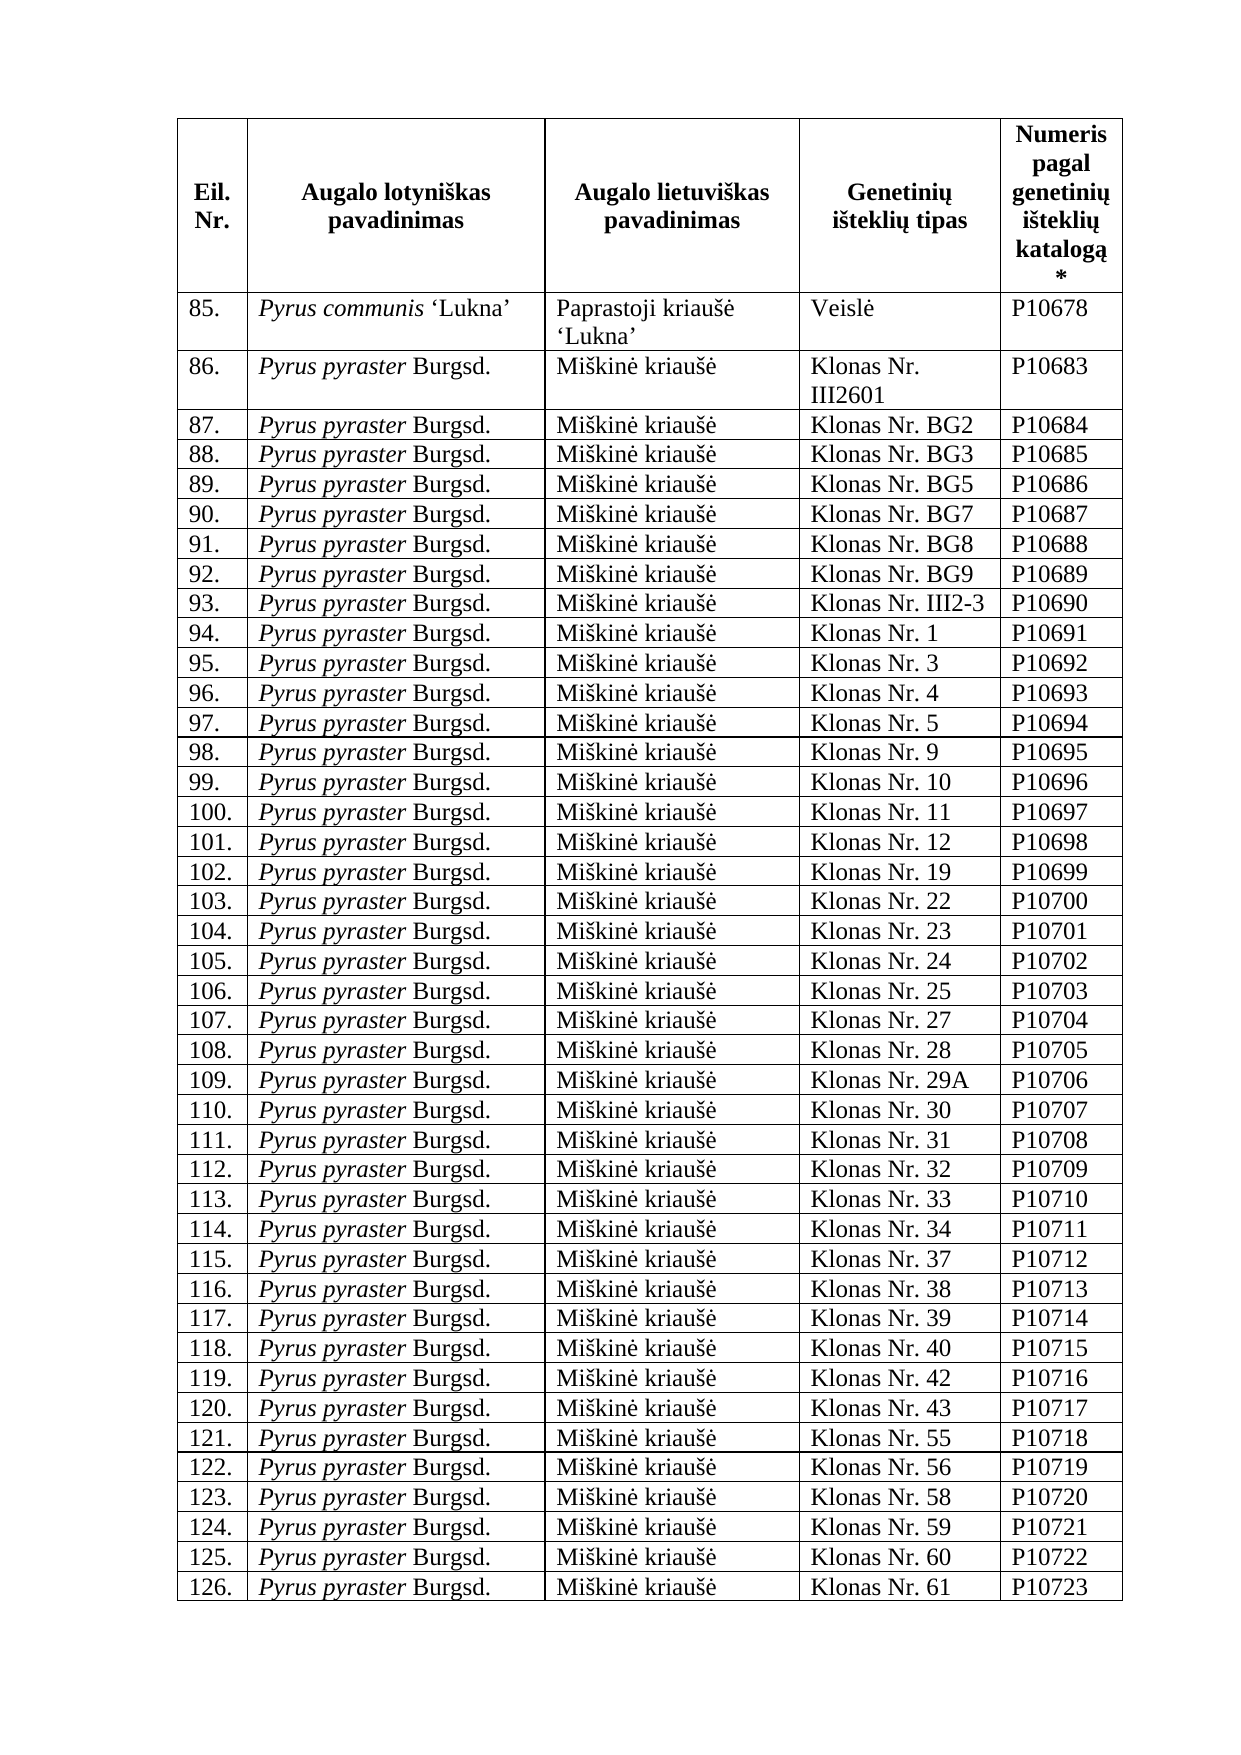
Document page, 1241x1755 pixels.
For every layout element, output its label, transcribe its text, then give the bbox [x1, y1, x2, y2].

table_cell Miškinė kriaušė [546, 1125, 799, 1153]
table_cell 122. [178, 1453, 247, 1481]
table_cell Miškinė kriaušė [546, 1512, 799, 1541]
table_cell Klonas Nr. III2-3 [800, 589, 1000, 617]
table_cell Pyrus pyraster Burgsd. [248, 738, 544, 766]
table_cell Pyrus pyraster Burgsd. [248, 469, 544, 498]
table_cell P10712 [1001, 1244, 1122, 1273]
table_cell P10706 [1001, 1065, 1122, 1094]
table_cell Pyrus pyraster Burgsd. [248, 916, 544, 945]
table_cell Pyrus pyraster Burgsd. [248, 886, 544, 915]
table_cell Pyrus pyraster Burgsd. [248, 1453, 544, 1481]
table_cell P10688 [1001, 529, 1122, 558]
table_cell Klonas Nr. 3 [800, 648, 1000, 677]
table_cell Miškinė kriaušė [546, 1244, 799, 1273]
table_cell Klonas Nr. 42 [800, 1363, 1000, 1392]
table_cell Miškinė kriaušė [546, 857, 799, 885]
table_cell P10722 [1001, 1542, 1122, 1571]
table_cell P10687 [1001, 499, 1122, 528]
table_cell 121. [178, 1423, 247, 1451]
table_cell Klonas Nr. 58 [800, 1482, 1000, 1511]
table_cell Pyrus pyraster Burgsd. [248, 410, 544, 438]
table_cell 91. [178, 529, 247, 558]
table_cell Klonas Nr. 59 [800, 1512, 1000, 1541]
table_cell 125. [178, 1542, 247, 1571]
table_cell 100. [178, 797, 247, 826]
table_cell P10707 [1001, 1095, 1122, 1124]
table_cell 113. [178, 1184, 247, 1213]
table_cell Miškinė kriaušė [546, 827, 799, 856]
table_cell Klonas Nr. 25 [800, 976, 1000, 1004]
table_cell Klonas Nr. 39 [800, 1304, 1000, 1332]
table_cell 103. [178, 886, 247, 915]
table_cell Miškinė kriaušė [546, 1155, 799, 1183]
table_cell Miškinė kriaušė [546, 618, 799, 647]
table_cell Pyrus pyraster Burgsd. [248, 1274, 544, 1302]
table_cell Pyrus pyraster Burgsd. [248, 1393, 544, 1422]
table_cell Miškinė kriaušė [546, 1065, 799, 1094]
table_cell P10715 [1001, 1333, 1122, 1362]
table_cell Miškinė kriaušė [546, 1393, 799, 1422]
table_cell 86. [178, 351, 247, 409]
table_cell Miškinė kriaušė [546, 1482, 799, 1511]
table_cell Pyrus pyraster Burgsd. [248, 559, 544, 587]
table_cell Miškinė kriaušė [546, 976, 799, 1004]
table_cell P10714 [1001, 1304, 1122, 1332]
table_cell Klonas Nr. 30 [800, 1095, 1000, 1124]
table_cell Miškinė kriaušė [546, 738, 799, 766]
table_cell Pyrus pyraster Burgsd. [248, 440, 544, 468]
table_cell P10702 [1001, 946, 1122, 975]
table_cell 92. [178, 559, 247, 587]
table_cell Miškinė kriaušė [546, 1453, 799, 1481]
table_cell Klonas Nr. 24 [800, 946, 1000, 975]
table_cell 111. [178, 1125, 247, 1153]
table_cell P10703 [1001, 976, 1122, 1004]
table_cell P10721 [1001, 1512, 1122, 1541]
table_cell P10684 [1001, 410, 1122, 438]
table_cell Klonas Nr. 5 [800, 708, 1000, 736]
table_cell P10705 [1001, 1035, 1122, 1064]
table_cell Pyrus pyraster Burgsd. [248, 1512, 544, 1541]
table_cell Miškinė kriaušė [546, 1214, 799, 1243]
table_cell Miškinė kriaušė [546, 1035, 799, 1064]
table_cell 96. [178, 678, 247, 707]
table_cell 105. [178, 946, 247, 975]
table_cell Pyrus pyraster Burgsd. [248, 678, 544, 707]
table_cell Klonas Nr. 34 [800, 1214, 1000, 1243]
table_cell Miškinė kriaušė [546, 1095, 799, 1124]
table_cell 124. [178, 1512, 247, 1541]
table_cell Klonas Nr. III2601 [800, 351, 1000, 409]
table_cell P10709 [1001, 1155, 1122, 1183]
table_cell Miškinė kriaušė [546, 499, 799, 528]
table_header Eil. Nr. [178, 119, 247, 292]
table_cell 120. [178, 1393, 247, 1422]
table_cell P10713 [1001, 1274, 1122, 1302]
table_cell Miškinė kriaušė [546, 1274, 799, 1302]
table_cell 114. [178, 1214, 247, 1243]
table_cell Miškinė kriaušė [546, 410, 799, 438]
table_cell P10723 [1001, 1572, 1122, 1600]
table_cell 94. [178, 618, 247, 647]
table_cell 104. [178, 916, 247, 945]
table_cell 101. [178, 827, 247, 856]
table_cell Klonas Nr. 10 [800, 767, 1000, 796]
table_cell Klonas Nr. 38 [800, 1274, 1000, 1302]
table_cell Miškinė kriaušė [546, 440, 799, 468]
table_cell P10717 [1001, 1393, 1122, 1422]
table_cell Miškinė kriaušė [546, 589, 799, 617]
table_cell 112. [178, 1155, 247, 1183]
table_cell Pyrus pyraster Burgsd. [248, 1065, 544, 1094]
table_cell Pyrus pyraster Burgsd. [248, 648, 544, 677]
table_cell Miškinė kriaušė [546, 1542, 799, 1571]
table_cell Pyrus pyraster Burgsd. [248, 1244, 544, 1273]
table_cell 93. [178, 589, 247, 617]
table_cell P10683 [1001, 351, 1122, 409]
table_cell Klonas Nr. 37 [800, 1244, 1000, 1273]
table_cell Pyrus pyraster Burgsd. [248, 1542, 544, 1571]
table_cell Klonas Nr. BG5 [800, 469, 1000, 498]
table_cell Klonas Nr. BG8 [800, 529, 1000, 558]
table_cell 118. [178, 1333, 247, 1362]
table_cell Pyrus pyraster Burgsd. [248, 827, 544, 856]
table_cell Miškinė kriaušė [546, 1363, 799, 1392]
table_cell Klonas Nr. BG3 [800, 440, 1000, 468]
table_cell 90. [178, 499, 247, 528]
table_cell 115. [178, 1244, 247, 1273]
table_cell Pyrus pyraster Burgsd. [248, 1482, 544, 1511]
table_cell Miškinė kriaušė [546, 1333, 799, 1362]
table_cell 109. [178, 1065, 247, 1094]
table_cell Paprastoji kriaušė ‘Lukna’ [546, 293, 799, 350]
table_cell 116. [178, 1274, 247, 1302]
table_cell Klonas Nr. 43 [800, 1393, 1000, 1422]
table_cell Miškinė kriaušė [546, 1006, 799, 1034]
table_cell P10710 [1001, 1184, 1122, 1213]
table_cell Pyrus pyraster Burgsd. [248, 946, 544, 975]
table_cell P10696 [1001, 767, 1122, 796]
table_cell Pyrus pyraster Burgsd. [248, 1572, 544, 1600]
table_cell Pyrus pyraster Burgsd. [248, 1155, 544, 1183]
table_cell Klonas Nr. 28 [800, 1035, 1000, 1064]
table_cell Pyrus pyraster Burgsd. [248, 1333, 544, 1362]
table_cell Miškinė kriaušė [546, 946, 799, 975]
table_cell Klonas Nr. 1 [800, 618, 1000, 647]
table_header Augalo lotyniškas pavadinimas [248, 119, 544, 292]
table_cell P10685 [1001, 440, 1122, 468]
table_cell 95. [178, 648, 247, 677]
table_cell Miškinė kriaušė [546, 1572, 799, 1600]
table_cell Pyrus pyraster Burgsd. [248, 529, 544, 558]
table_cell Miškinė kriaušė [546, 767, 799, 796]
table_cell 102. [178, 857, 247, 885]
table_cell Pyrus pyraster Burgsd. [248, 1035, 544, 1064]
table_cell Klonas Nr. 32 [800, 1155, 1000, 1183]
table_header Augalo lietuviškas pavadinimas [546, 119, 799, 292]
table_cell Pyrus pyraster Burgsd. [248, 1304, 544, 1332]
table_cell Pyrus pyraster Burgsd. [248, 767, 544, 796]
table_cell Pyrus communis ‘Lukna’ [248, 293, 544, 350]
table_cell Miškinė kriaušė [546, 559, 799, 587]
table_cell 89. [178, 469, 247, 498]
table_cell Klonas Nr. 27 [800, 1006, 1000, 1034]
table_cell P10699 [1001, 857, 1122, 885]
table_cell Klonas Nr. 9 [800, 738, 1000, 766]
table_cell Pyrus pyraster Burgsd. [248, 618, 544, 647]
table_cell Miškinė kriaušė [546, 529, 799, 558]
table_cell P10697 [1001, 797, 1122, 826]
table_cell Pyrus pyraster Burgsd. [248, 1363, 544, 1392]
table_cell Klonas Nr. BG9 [800, 559, 1000, 587]
table_cell Klonas Nr. BG2 [800, 410, 1000, 438]
table_cell Pyrus pyraster Burgsd. [248, 797, 544, 826]
table_cell Pyrus pyraster Burgsd. [248, 708, 544, 736]
table_cell Miškinė kriaušė [546, 1304, 799, 1332]
table_cell Klonas Nr. 12 [800, 827, 1000, 856]
table_cell 99. [178, 767, 247, 796]
table_cell P10693 [1001, 678, 1122, 707]
table_cell P10692 [1001, 648, 1122, 677]
table_cell 117. [178, 1304, 247, 1332]
table_cell Miškinė kriaušė [546, 1184, 799, 1213]
table_header Numeris pagal genetinių išteklių katalogą* [1001, 119, 1122, 292]
table_cell Miškinė kriaušė [546, 1423, 799, 1451]
table_cell 123. [178, 1482, 247, 1511]
table_cell P10700 [1001, 886, 1122, 915]
table_cell Klonas Nr. 33 [800, 1184, 1000, 1213]
table_cell Pyrus pyraster Burgsd. [248, 1184, 544, 1213]
table_cell P10678 [1001, 293, 1122, 350]
table_cell 108. [178, 1035, 247, 1064]
table_cell Miškinė kriaušė [546, 351, 799, 409]
table_cell Klonas Nr. BG7 [800, 499, 1000, 528]
table_cell Pyrus pyraster Burgsd. [248, 1125, 544, 1153]
table_cell 126. [178, 1572, 247, 1600]
table_cell Klonas Nr. 56 [800, 1453, 1000, 1481]
table_cell Pyrus pyraster Burgsd. [248, 499, 544, 528]
table_cell 119. [178, 1363, 247, 1392]
table_cell Klonas Nr. 61 [800, 1572, 1000, 1600]
table_cell Pyrus pyraster Burgsd. [248, 857, 544, 885]
table_cell P10718 [1001, 1423, 1122, 1451]
table_cell Pyrus pyraster Burgsd. [248, 1214, 544, 1243]
table_cell Klonas Nr. 55 [800, 1423, 1000, 1451]
table_cell Klonas Nr. 11 [800, 797, 1000, 826]
table_cell Pyrus pyraster Burgsd. [248, 976, 544, 1004]
table_cell P10701 [1001, 916, 1122, 945]
table_cell Miškinė kriaušė [546, 648, 799, 677]
table_cell P10695 [1001, 738, 1122, 766]
table_cell P10719 [1001, 1453, 1122, 1481]
table_cell 97. [178, 708, 247, 736]
table_cell Miškinė kriaušė [546, 916, 799, 945]
table_cell 98. [178, 738, 247, 766]
table_cell Pyrus pyraster Burgsd. [248, 1006, 544, 1034]
table_cell Klonas Nr. 29A [800, 1065, 1000, 1094]
table_header Genetinių išteklių tipas [800, 119, 1000, 292]
table_cell Miškinė kriaušė [546, 708, 799, 736]
table_cell Pyrus pyraster Burgsd. [248, 589, 544, 617]
table_cell P10704 [1001, 1006, 1122, 1034]
table_cell P10689 [1001, 559, 1122, 587]
table_cell Pyrus pyraster Burgsd. [248, 1095, 544, 1124]
table_cell Miškinė kriaušė [546, 469, 799, 498]
table_cell Klonas Nr. 23 [800, 916, 1000, 945]
table_cell Pyrus pyraster Burgsd. [248, 1423, 544, 1451]
table_cell P10711 [1001, 1214, 1122, 1243]
table_cell Miškinė kriaušė [546, 678, 799, 707]
table_cell 88. [178, 440, 247, 468]
table_cell Veislė [800, 293, 1000, 350]
table_cell 110. [178, 1095, 247, 1124]
table_cell P10694 [1001, 708, 1122, 736]
table_cell P10720 [1001, 1482, 1122, 1511]
table_cell P10716 [1001, 1363, 1122, 1392]
table_cell Pyrus pyraster Burgsd. [248, 351, 544, 409]
table_cell Miškinė kriaušė [546, 797, 799, 826]
table_cell P10690 [1001, 589, 1122, 617]
table_cell 107. [178, 1006, 247, 1034]
table_cell Klonas Nr. 60 [800, 1542, 1000, 1571]
table_cell Klonas Nr. 40 [800, 1333, 1000, 1362]
table_cell P10708 [1001, 1125, 1122, 1153]
table_cell P10698 [1001, 827, 1122, 856]
table_cell Klonas Nr. 4 [800, 678, 1000, 707]
table_cell P10686 [1001, 469, 1122, 498]
table_cell 85. [178, 293, 247, 350]
table_cell 87. [178, 410, 247, 438]
table_cell Klonas Nr. 22 [800, 886, 1000, 915]
table_cell 106. [178, 976, 247, 1004]
table_cell P10691 [1001, 618, 1122, 647]
table_cell Klonas Nr. 31 [800, 1125, 1000, 1153]
table_cell Miškinė kriaušė [546, 886, 799, 915]
table_cell Klonas Nr. 19 [800, 857, 1000, 885]
